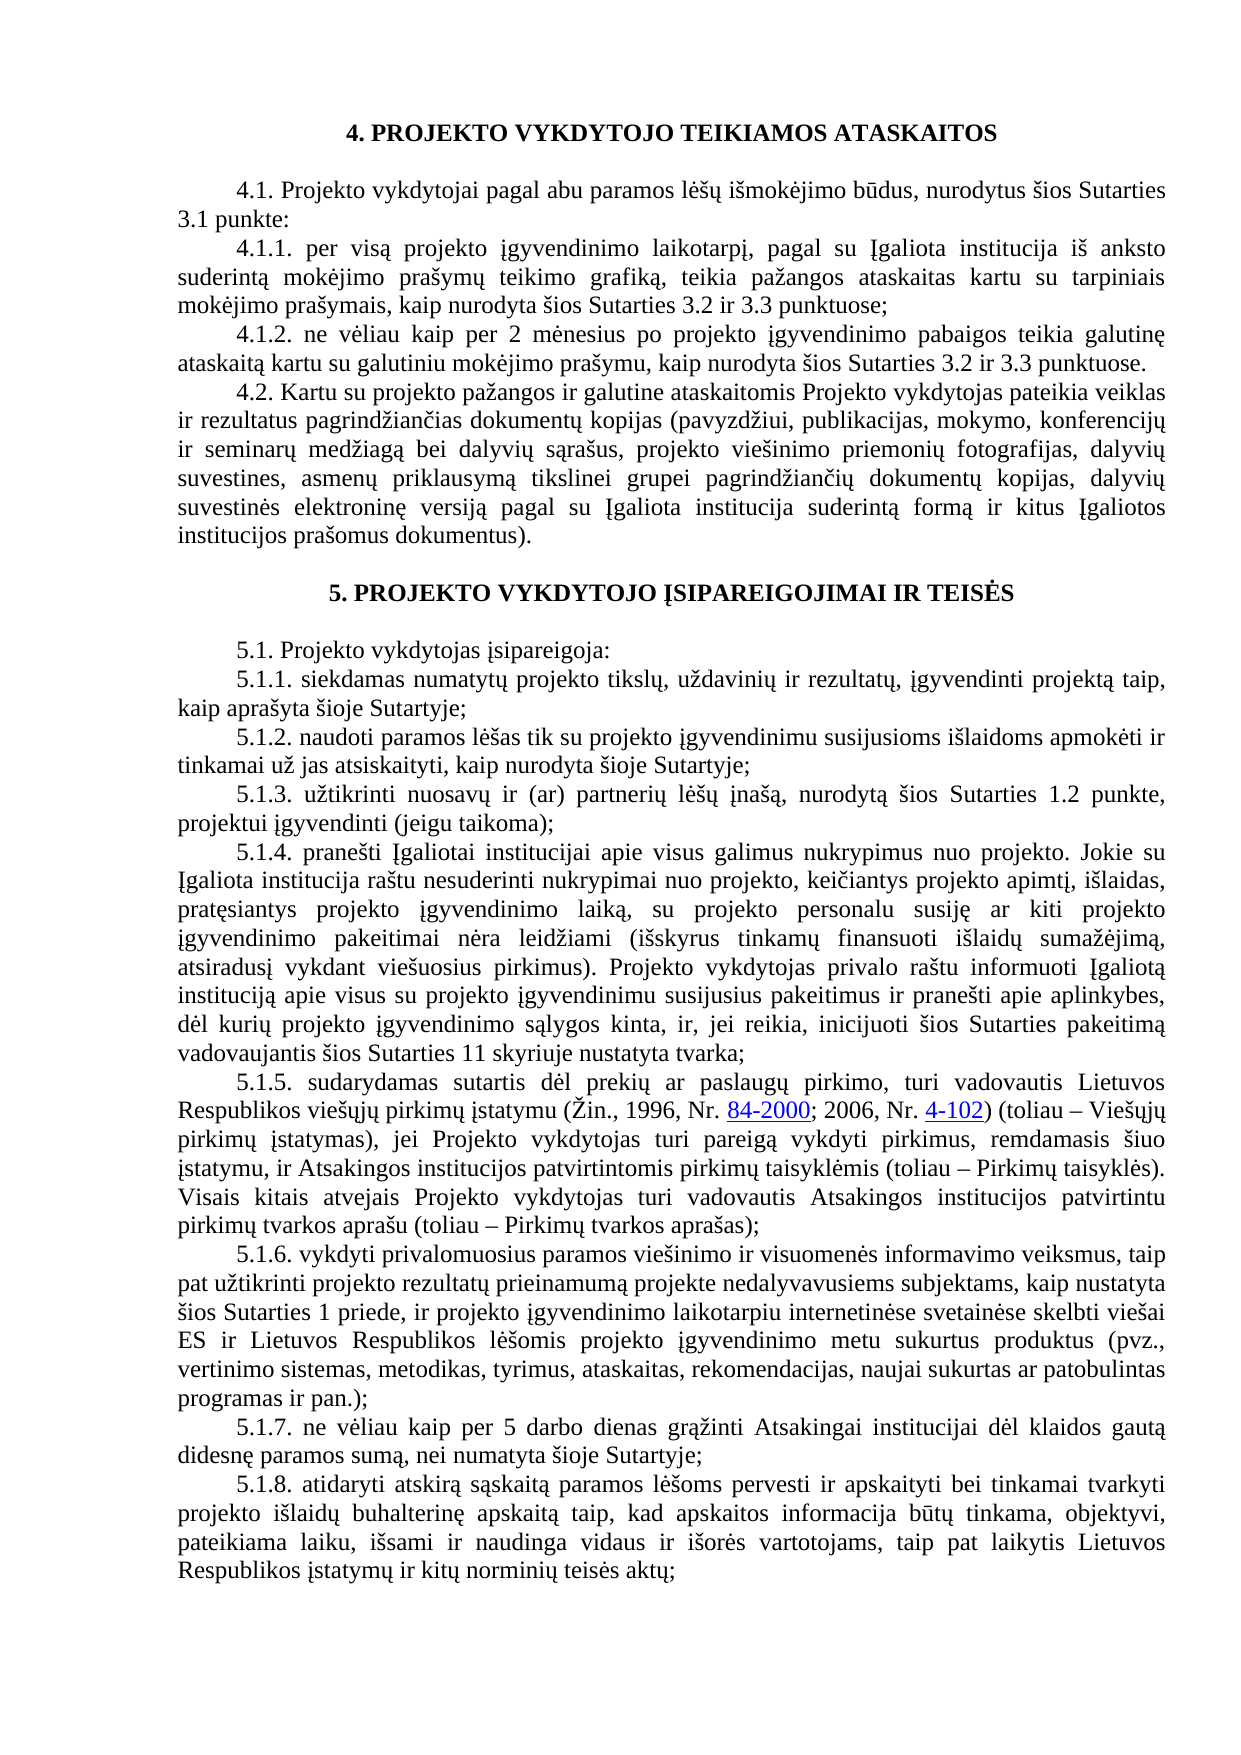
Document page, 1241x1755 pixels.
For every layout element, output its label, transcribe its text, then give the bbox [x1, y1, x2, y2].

text 5.1.1. siekdamas numatytų projekto tikslų, uždavinių ir rezultatų, įgyvendinti projektą taip, kaip aprašyta šioje Sutartyje; [177, 664, 1166, 722]
text 4.1.1. per visą projekto įgyvendinimo laikotarpį, pagal su Įgaliota institucija iš anksto suderintą mokėjimo prašymų teikimo grafiką, teikia pažangos ataskaitas kartu su tarpiniais mokėjimo prašymais, kaip nurodyta šios Sutarties 3.2 ir 3.3 punktuose; [177, 233, 1166, 319]
text 5.1.5. sudarydamas sutartis dėl prekių ar paslaugų pirkimo, turi vadovautis Lietuvos Respublikos viešųjų pirkimų įstatymu (Žin., 1996, Nr. 84-2000; 2006, Nr. 4-102) (toliau – Viešųjų pirkimų įstatymas), jei Projekto vykdytojas turi pareigą vykdyti pirkimus, remdamasis šiuo įstatymu, ir Atsakingos institucijos patvirtintomis pirkimų taisyklėmis (toliau – Pirkimų taisyklės). Visais kitais atvejais Projekto vykdytojas turi vadovautis Atsakingos institucijos patvirtintu pirkimų tvarkos aprašu (toliau – Pirkimų tvarkos aprašas); [177, 1067, 1166, 1239]
text 4.1.2. ne vėliau kaip per 2 mėnesius po projekto įgyvendinimo pabaigos teikia galutinę ataskaitą kartu su galutiniu mokėjimo prašymu, kaip nurodyta šios Sutarties 3.2 ir 3.3 punktuose. [177, 319, 1166, 377]
text 4.2. Kartu su projekto pažangos ir galutine ataskaitomis Projekto vykdytojas pateikia veiklas ir rezultatus pagrindžiančias dokumentų kopijas (pavyzdžiui, publikacijas, mokymo, konferencijų ir seminarų medžiagą bei dalyvių sąrašus, projekto viešinimo priemonių fotografijas, dalyvių suvestines, asmenų priklausymą tikslinei grupei pagrindžiančių dokumentų kopijas, dalyvių suvestinės elektroninę versiją pagal su Įgaliota institucija suderintą formą ir kitus Įgaliotos institucijos prašomus dokumentus). [177, 377, 1166, 549]
text 5.1.2. naudoti paramos lėšas tik su projekto įgyvendinimu susijusioms išlaidoms apmokėti ir tinkamai už jas atsiskaityti, kaip nurodyta šioje Sutartyje; [177, 722, 1166, 779]
text 5.1.6. vykdyti privalomuosius paramos viešinimo ir visuomenės informavimo veiksmus, taip pat užtikrinti projekto rezultatų prieinamumą projekte nedalyvavusiems subjektams, kaip nustatyta šios Sutarties 1 priede, ir projekto įgyvendinimo laikotarpiu internetinėse svetainėse skelbti viešai ES ir Lietuvos Respublikos lėšomis projekto įgyvendinimo metu sukurtus produktus (pvz., vertinimo sistemas, metodikas, tyrimus, ataskaitas, rekomendacijas, naujai sukurtas ar patobulintas programas ir pan.); [177, 1239, 1166, 1412]
text 5.1.4. pranešti Įgaliotai institucijai apie visus galimus nukrypimus nuo projekto. Jokie su Įgaliota institucija raštu nesuderinti nukrypimai nuo projekto, keičiantys projekto apimtį, išlaidas, pratęsiantys projekto įgyvendinimo laiką, su projekto personalu susiję ar kiti projekto įgyvendinimo pakeitimai nėra leidžiami (išskyrus tinkamų finansuoti išlaidų sumažėjimą, atsiradusį vykdant viešuosius pirkimus). Projekto vykdytojas privalo raštu informuoti Įgaliotą instituciją apie visus su projekto įgyvendinimu susijusius pakeitimus ir pranešti apie aplinkybes, dėl kurių projekto įgyvendinimo sąlygos kinta, ir, jei reikia, inicijuoti šios Sutarties pakeitimą vadovaujantis šios Sutarties 11 skyriuje nustatyta tvarka; [177, 837, 1166, 1067]
text 5. PROJEKTO VYKDYTOJO ĮSIPAREIGOJIMAI IR TEISĖS [177, 578, 1166, 607]
text 4.1. Projekto vykdytojai pagal abu paramos lėšų išmokėjimo būdus, nurodytus šios Sutarties 3.1 punkte: [177, 176, 1166, 233]
text 5.1. Projekto vykdytojas įsipareigoja: [177, 636, 1166, 664]
text 5.1.3. užtikrinti nuosavų ir (ar) partnerių lėšų įnašą, nurodytą šios Sutarties 1.2 punkte, projektui įgyvendinti (jeigu taikoma); [177, 779, 1166, 837]
text 5.1.7. ne vėliau kaip per 5 darbo dienas grąžinti Atsakingai institucijai dėl klaidos gautą didesnę paramos sumą, nei numatyta šioje Sutartyje; [177, 1412, 1166, 1469]
text 4. PROJEKTO VYKDYTOJO TEIKIAMOS ATASKAITOS [177, 118, 1166, 147]
text 5.1.8. atidaryti atskirą sąskaitą paramos lėšoms pervesti ir apskaityti bei tinkamai tvarkyti projekto išlaidų buhalterinę apskaitą taip, kad apskaitos informacija būtų tinkama, objektyvi, pateikiama laiku, išsami ir naudinga vidaus ir išorės vartotojams, taip pat laikytis Lietuvos Respublikos įstatymų ir kitų norminių teisės aktų; [177, 1469, 1166, 1584]
